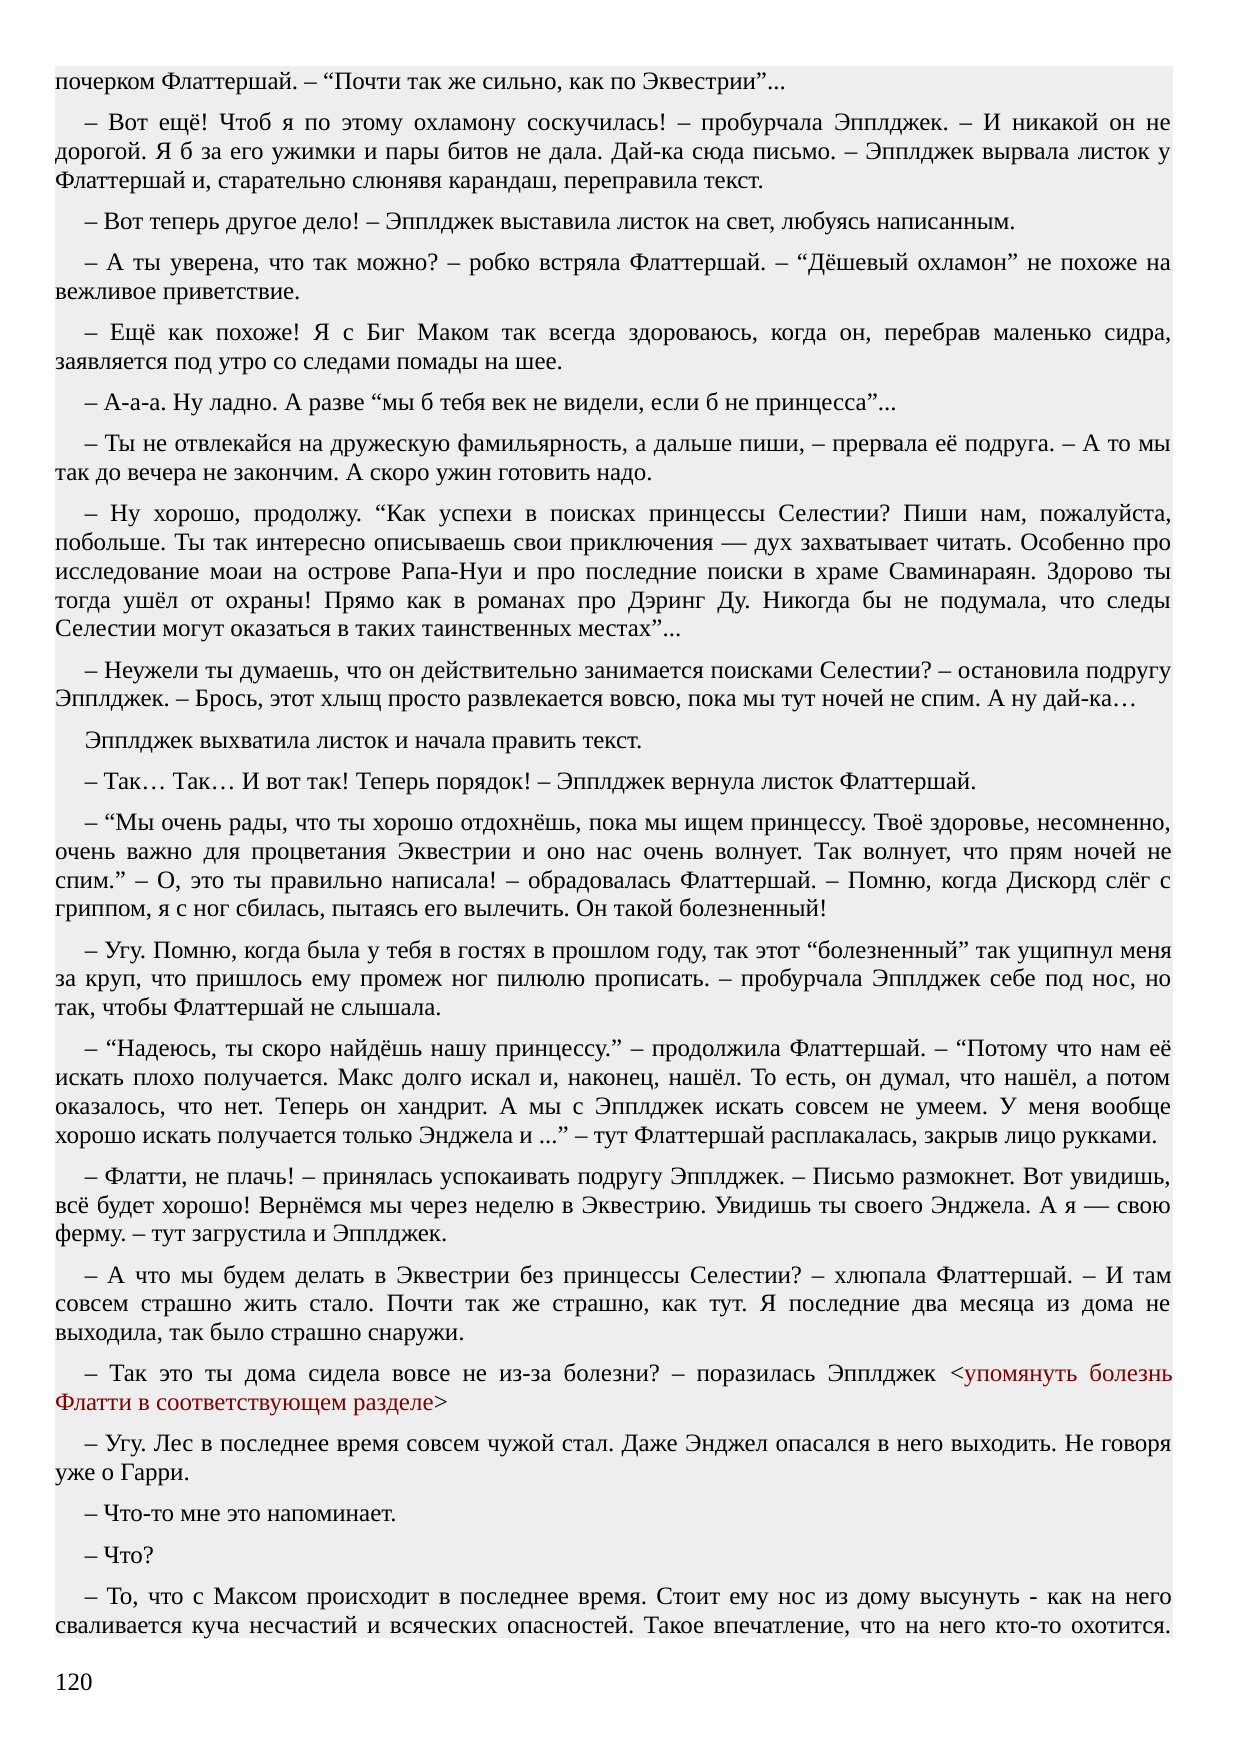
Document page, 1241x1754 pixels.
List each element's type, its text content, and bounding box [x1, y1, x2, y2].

text – Вот ещё! Чтоб я по этому охламону соскучилась! – пробурчала Эпплджек. – И никакой он не дорогой. Я б за его ужимки и пары битов не дала. Дай-ка сюда письмо. – Эпплджек вырвала листок у Флаттершай и, старательно слюнявя карандаш, переправила текст. [55, 107, 1173, 193]
text – Ну хорошо, продолжу. “Как успехи в поисках принцессы Селестии? Пиши нам, пожалуйста, побольше. Ты так интересно описываешь свои приключения — дух захватывает читать. Особенно про исследование моаи на острове Рапа-Нуи и про последние поиски в храме Сваминараян. Здорово ты тогда ушёл от охраны! Прямо как в романах про Дэринг Ду. Никогда бы не подумала, что следы Селестии могут оказаться в таких таинственных местах”... [55, 498, 1173, 642]
text Эпплджек выхватила листок и начала править текст. [55, 725, 1173, 753]
text – Вот теперь другое дело! – Эпплджек выставила листок на свет, любуясь написанным. [55, 206, 1173, 235]
text – А ты уверена, что так можно? – робко встряла Флаттершай. – “Дёшевый охламон” не похоже на вежливое приветствие. [55, 247, 1173, 305]
text – Флатти, не плачь! – принялась успокаивать подругу Эпплджек. – Письмо размокнет. Вот увидишь, всё будет хорошо! Вернёмся мы через неделю в Эквестрию. Увидишь ты своего Энджела. А я — свою ферму. – тут загрустила и Эпплджек. [55, 1161, 1173, 1247]
text – А что мы будем делать в Эквестрии без принцессы Селестии? – хлюпала Флаттершай. – И там совсем страшно жить стало. Почти так же страшно, как тут. Я последние два месяца из дома не выходила, так было страшно снаружи. [55, 1260, 1173, 1346]
text – “Надеюсь, ты скоро найдёшь нашу принцессу.” – продолжила Флаттершай. – “Потому что нам её искать плохо получается. Макс долго искал и, наконец, нашёл. То есть, он думал, что нашёл, а потом оказалось, что нет. Теперь он хандрит. А мы с Эпплджек искать совсем не умеем. У меня вообще хорошо искать получается только Энджела и ...” – тут Флаттершай расплакалась, закрыв лицо рукками. [55, 1033, 1173, 1148]
text – А-а-а. Ну ладно. А разве “мы б тебя век не видели, если б не принцесса”... [55, 387, 1173, 416]
text – То, что с Максом происходит в последнее время. Стоит ему нос из дому высунуть - как на него сваливается куча несчастий и всяческих опасностей. Такое впечатление, что на него кто-то охотится. [55, 1581, 1173, 1638]
text – Так это ты дома сидела вовсе не из-за болезни? – поразилась Эпплджек <упомянуть болезнь Флатти в соответствующем разделе> [55, 1358, 1173, 1416]
text – Так… Так… И вот так! Теперь порядок! – Эпплджек вернула листок Флаттершай. [55, 766, 1173, 795]
text – Ты не отвлекайся на дружескую фамильярность, а дальше пиши, – прервала её подруга. – А то мы так до вечера не закончим. А скоро ужин готовить надо. [55, 428, 1173, 486]
text – Что? [55, 1540, 1173, 1568]
text – Неужели ты думаешь, что он действительно занимается поисками Селестии? – остановила подругу Эпплджек. – Брось, этот хлыщ просто развлекается вовсю, пока мы тут ночей не спим. А ну дай-ка… [55, 655, 1173, 712]
text – Ещё как похоже! Я с Биг Маком так всегда здороваюсь, когда он, перебрав маленько сидра, заявляется под утро со следами помады на шее. [55, 317, 1173, 375]
text почерком Флаттершай. – “Почти так же сильно, как по Эквестрии”... [55, 66, 1173, 95]
text – “Мы очень рады, что ты хорошо отдохнёшь, пока мы ищем принцессу. Твоё здоровье, несомненно, очень важно для процветания Эквестрии и оно нас очень волнует. Так волнует, что прям ночей не спим.” – О, это ты правильно написала! – обрадовалась Флаттершай. – Помню, когда Дискорд слёг с гриппом, я с ног сбилась, пытаясь его вылечить. Он такой болезненный! [55, 807, 1173, 922]
text – Угу. Лес в последнее время совсем чужой стал. Даже Энджел опасался в него выходить. Не говоря уже о Гарри. [55, 1428, 1173, 1486]
text – Что-то мне это напоминает. [55, 1498, 1173, 1527]
text – Угу. Помню, когда была у тебя в гостях в прошлом году, так этот “болезненный” так ущипнул меня за круп, что пришлось ему промеж ног пилюлю прописать. – пробурчала Эпплджек себе под нос, но так, чтобы Флаттершай не слышала. [55, 935, 1173, 1021]
